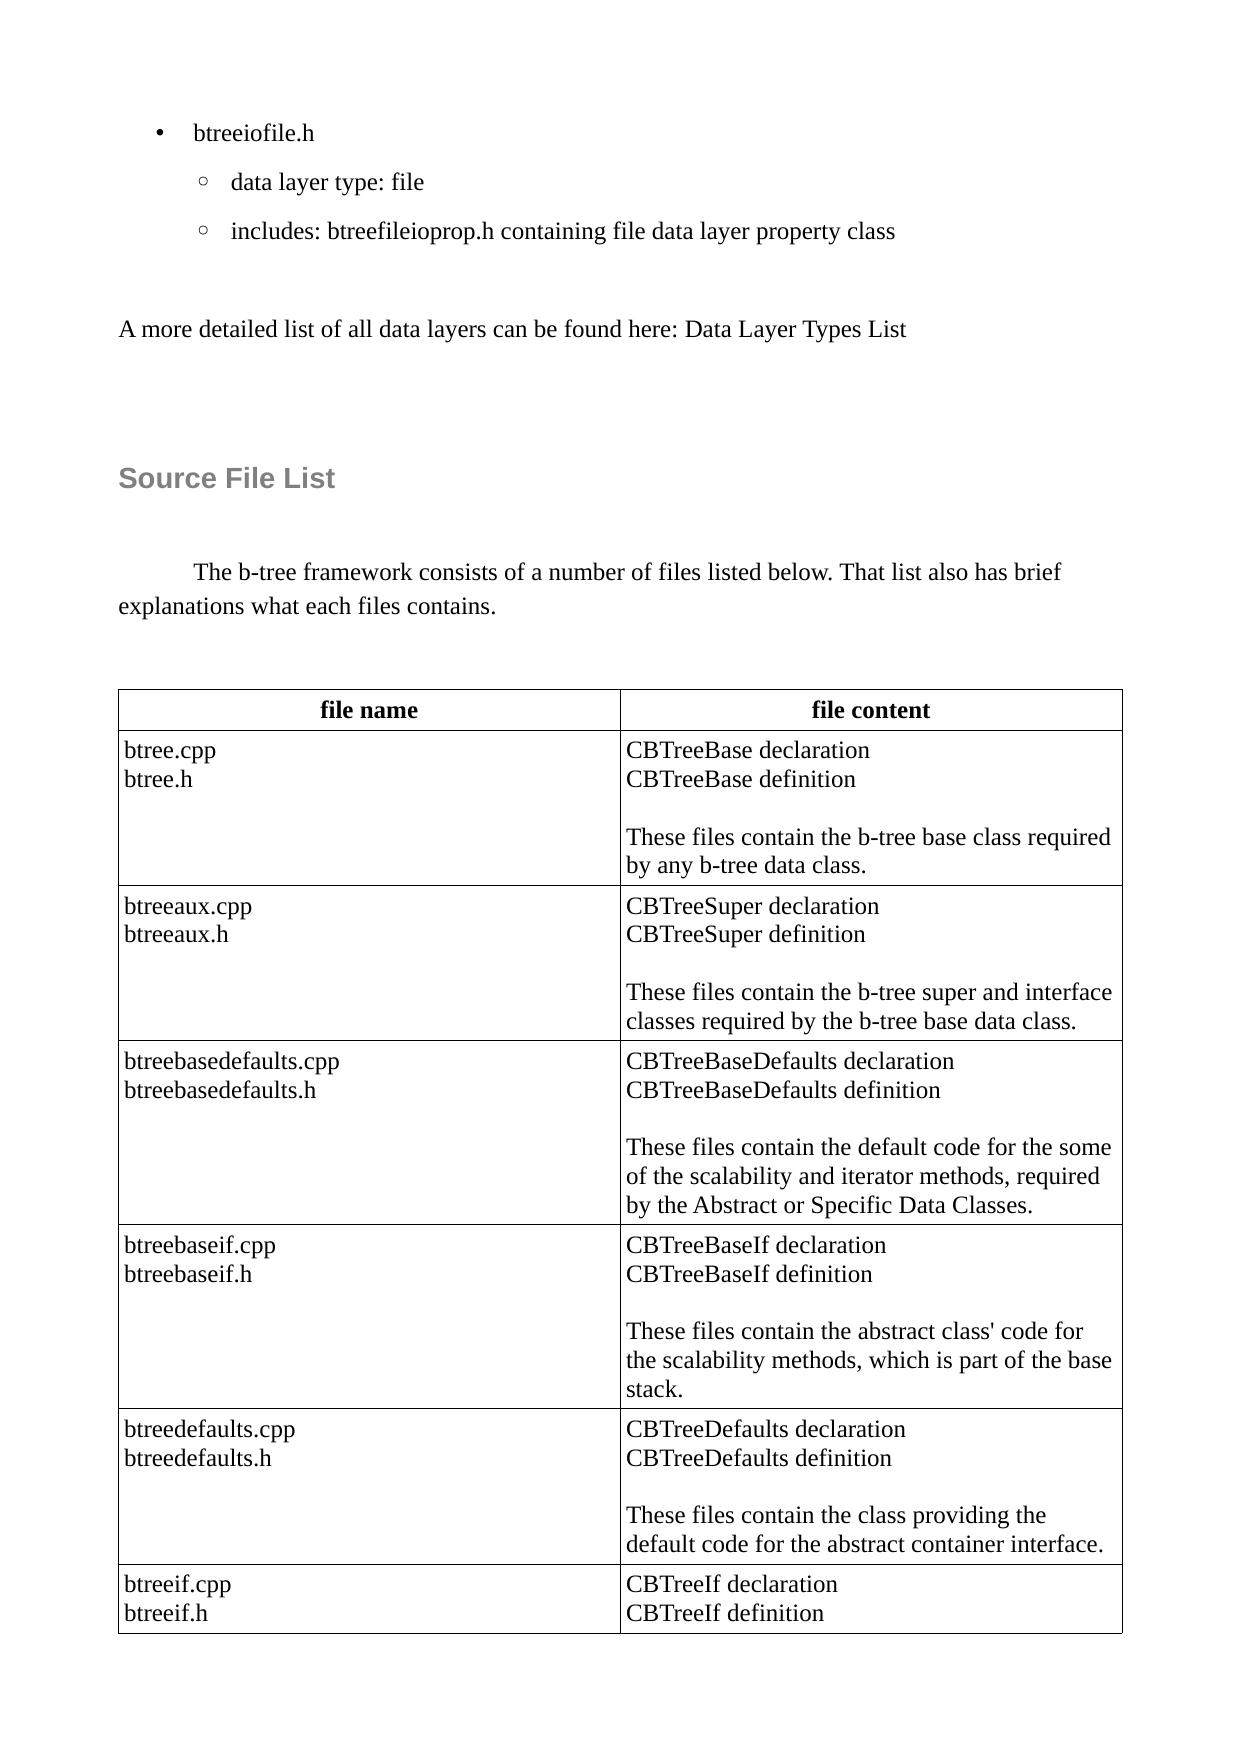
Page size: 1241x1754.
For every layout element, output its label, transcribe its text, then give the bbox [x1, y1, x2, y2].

text The b-tree framework consists of a number of files listed below. That list also has brief explanations what each files contains. [118, 557, 1122, 620]
table_cell CBTreeIf declaration CBTreeIf definition [621, 1565, 1122, 1633]
table_cell CBTreeBase declaration CBTreeBase definition These files contain the b-tree base class required by any b-tree data class. [621, 731, 1122, 885]
table_cell btreeaux.cpp btreeaux.h [119, 886, 620, 1040]
table_header file name [119, 690, 620, 729]
list btreeiofile.h [156, 118, 1122, 147]
table_cell CBTreeDefaults declaration CBTreeDefaults definition These files contain the class providing the default code for the abstract container interface. [621, 1409, 1122, 1564]
table_header file content [621, 690, 1122, 729]
list data layer type: file [193, 167, 1122, 196]
table_cell CBTreeBaseIf declaration CBTreeBaseIf definition These files contain the abstract class' code for the scalability methods, which is part of the base stack. [621, 1225, 1122, 1408]
table_cell CBTreeSuper declaration CBTreeSuper definition These files contain the b-tree super and interface classes required by the b-tree base data class. [621, 886, 1122, 1040]
text A more detailed list of all data layers can be found here: Data Layer Types List [118, 314, 1122, 343]
subtitle Source File List [118, 462, 1122, 495]
table_cell btreebaseif.cpp btreebaseif.h [119, 1225, 620, 1408]
table_cell btreebasedefaults.cpp btreebasedefaults.h [119, 1041, 620, 1224]
table_cell CBTreeBaseDefaults declaration CBTreeBaseDefaults definition These files contain the default code for the some of the scalability and iterator methods, required by the Abstract or Specific Data Classes. [621, 1041, 1122, 1224]
table_cell btreedefaults.cpp btreedefaults.h [119, 1409, 620, 1564]
list includes: btreefileioprop.h containing file data layer property class [193, 216, 1122, 245]
table_cell btree.cpp btree.h [119, 731, 620, 885]
table_cell btreeif.cpp btreeif.h [119, 1565, 620, 1633]
